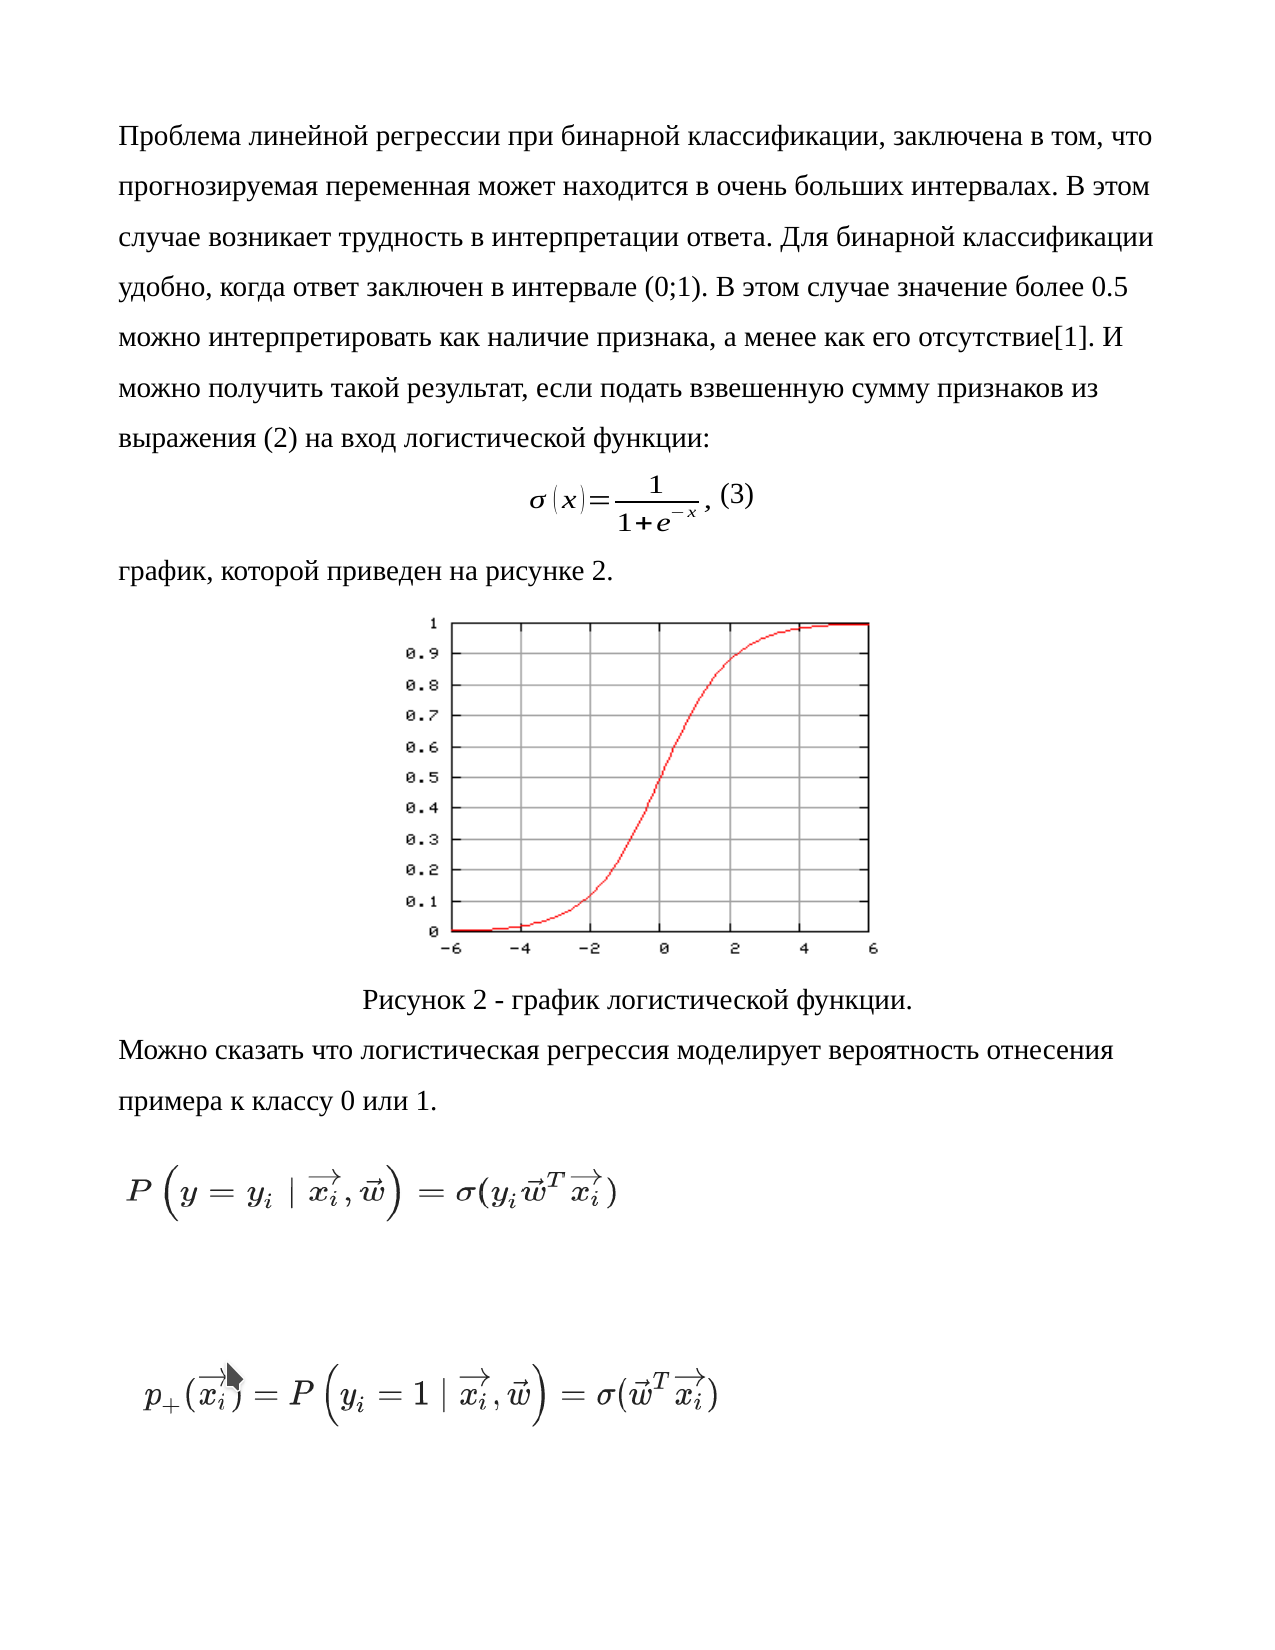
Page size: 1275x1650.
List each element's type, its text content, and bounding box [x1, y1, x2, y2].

text Рисунок 2 - график логистической функции. [118, 966, 1157, 1016]
text (3) [118, 470, 1157, 537]
picture [118, 1133, 645, 1258]
text Проблема линейной регрессии при бинарной классификации, заключена в том, что прогнозируемая переменная может находится в очень больших интервалах. В этом случае возникает трудность в интерпретации ответа. Для бинарной классификации удобно, когда ответ заключен в интервале (0;1). В этом случае значение более 0.5 можно интерпретировать как наличие признака, а менее как его отсутствие[1]. И можно получить такой результат, если подать взвешенную сумму признаков из выражения (2) на вход логистической функции: [118, 118, 1157, 453]
text Можно сказать что логистическая регрессия моделирует вероятность отнесения примера к классу 0 или 1. [118, 1032, 1157, 1116]
picture [118, 1315, 771, 1457]
text график, которой приведен на рисунке 2. [118, 553, 1157, 587]
picture [374, 603, 901, 966]
